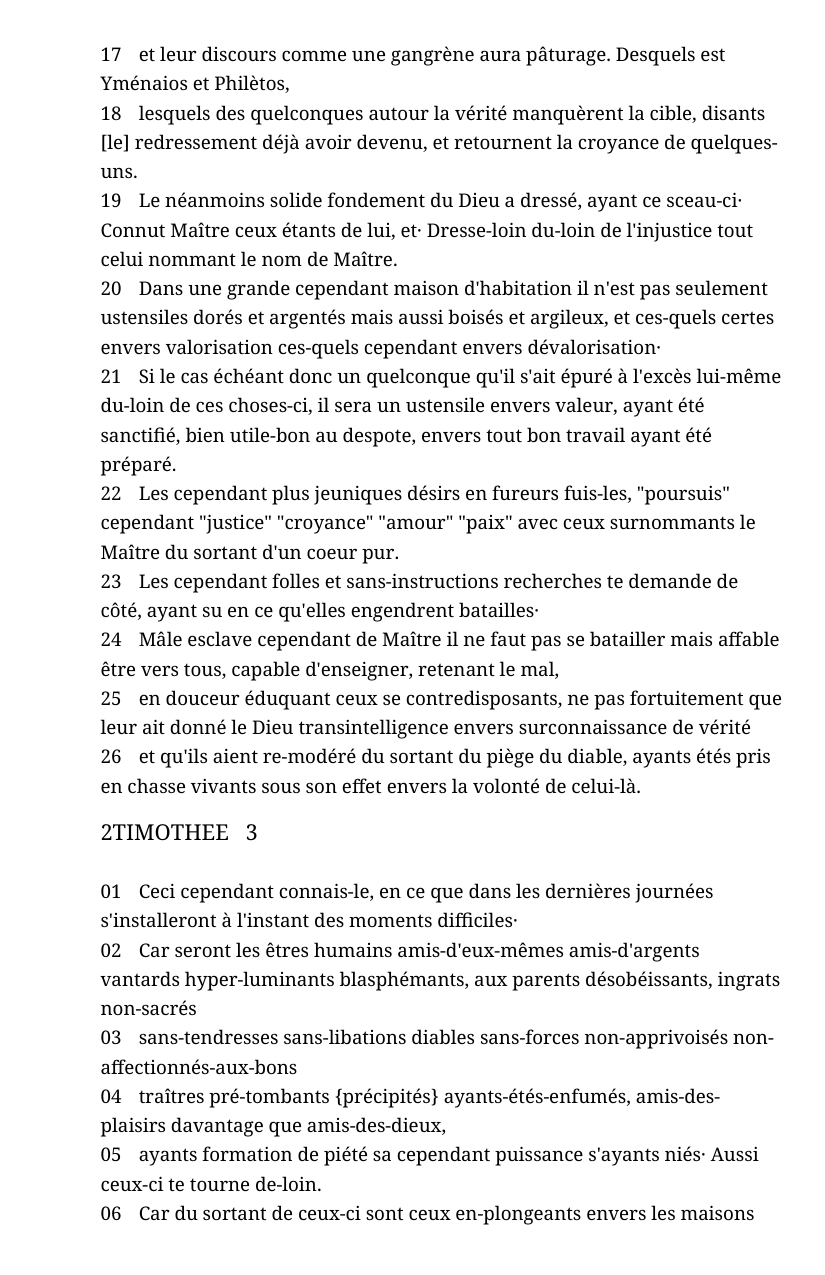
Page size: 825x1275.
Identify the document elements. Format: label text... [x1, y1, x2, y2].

text 2TIMOTHEE 3 [100, 817, 784, 847]
text 01 Ceci cependant connais-le, en ce que dans les dernières journées s'installeront à l'instant des moments difficiles· 02 Car seront les êtres humains amis-d'eux-mêmes amis-d'argents vantards hyper-luminants blasphémants, aux parents désobéissants, ingrats non-sacrés 03 sans-tendresses sans-libations diables sans-forces non-apprivoisés non-affectionnés-aux-bons 04 traîtres pré-tombants {précipités} ayants-étés-enfumés, amis-des-plaisirs davantage que amis-des-dieux, 05 ayants formation de piété sa cependant puissance s'ayants niés· Aussi ceux-ci te tourne de-loin. 06 Car du sortant de ceux-ci sont ceux en-plongeants envers les maisons [100, 851, 784, 1226]
text 17 et leur discours comme une gangrène aura pâturage. Desquels est Yménaios et Philètos, 18 lesquels des quelconques autour la vérité manquèrent la cible, disants [le] redressement déjà avoir devenu, et retournent la croyance de quelques-uns. 19 Le néanmoins solide fondement du Dieu a dressé, ayant ce sceau-ci· Connut Maître ceux étants de lui, et· Dresse-loin du-loin de l'injustice tout celui nommant le nom de Maître. 20 Dans une grande cependant maison d'habitation il n'est pas seulement ustensiles dorés et argentés mais aussi boisés et argileux, et ces-quels certes envers valorisation ces-quels cependant envers dévalorisation· 21 Si le cas échéant donc un quelconque qu'il s'ait épuré à l'excès lui-même du-loin de ces choses-ci, il sera un ustensile envers valeur, ayant été sanctifié, bien utile-bon au despote, envers tout bon travail ayant été préparé. 22 Les cependant plus jeuniques désirs en fureurs fuis-les, "poursuis" cependant "justice" "croyance" "amour" "paix" avec ceux surnommants le Maître du sortant d'un coeur pur. 23 Les cependant folles et sans-instructions recherches te demande de côté, ayant su en ce qu'elles engendrent batailles· 24 Mâle esclave cependant de Maître il ne faut pas se batailler mais affable être vers tous, capable d'enseigner, retenant le mal, 25 en douceur éduquant ceux se contredisposants, ne pas fortuitement que leur ait donné le Dieu transintelligence envers surconnaissance de vérité 26 et qu'ils aient re-modéré du sortant du piège du diable, ayants étés pris en chasse vivants sous son effet envers la volonté de celui-là. [100, 41, 784, 799]
